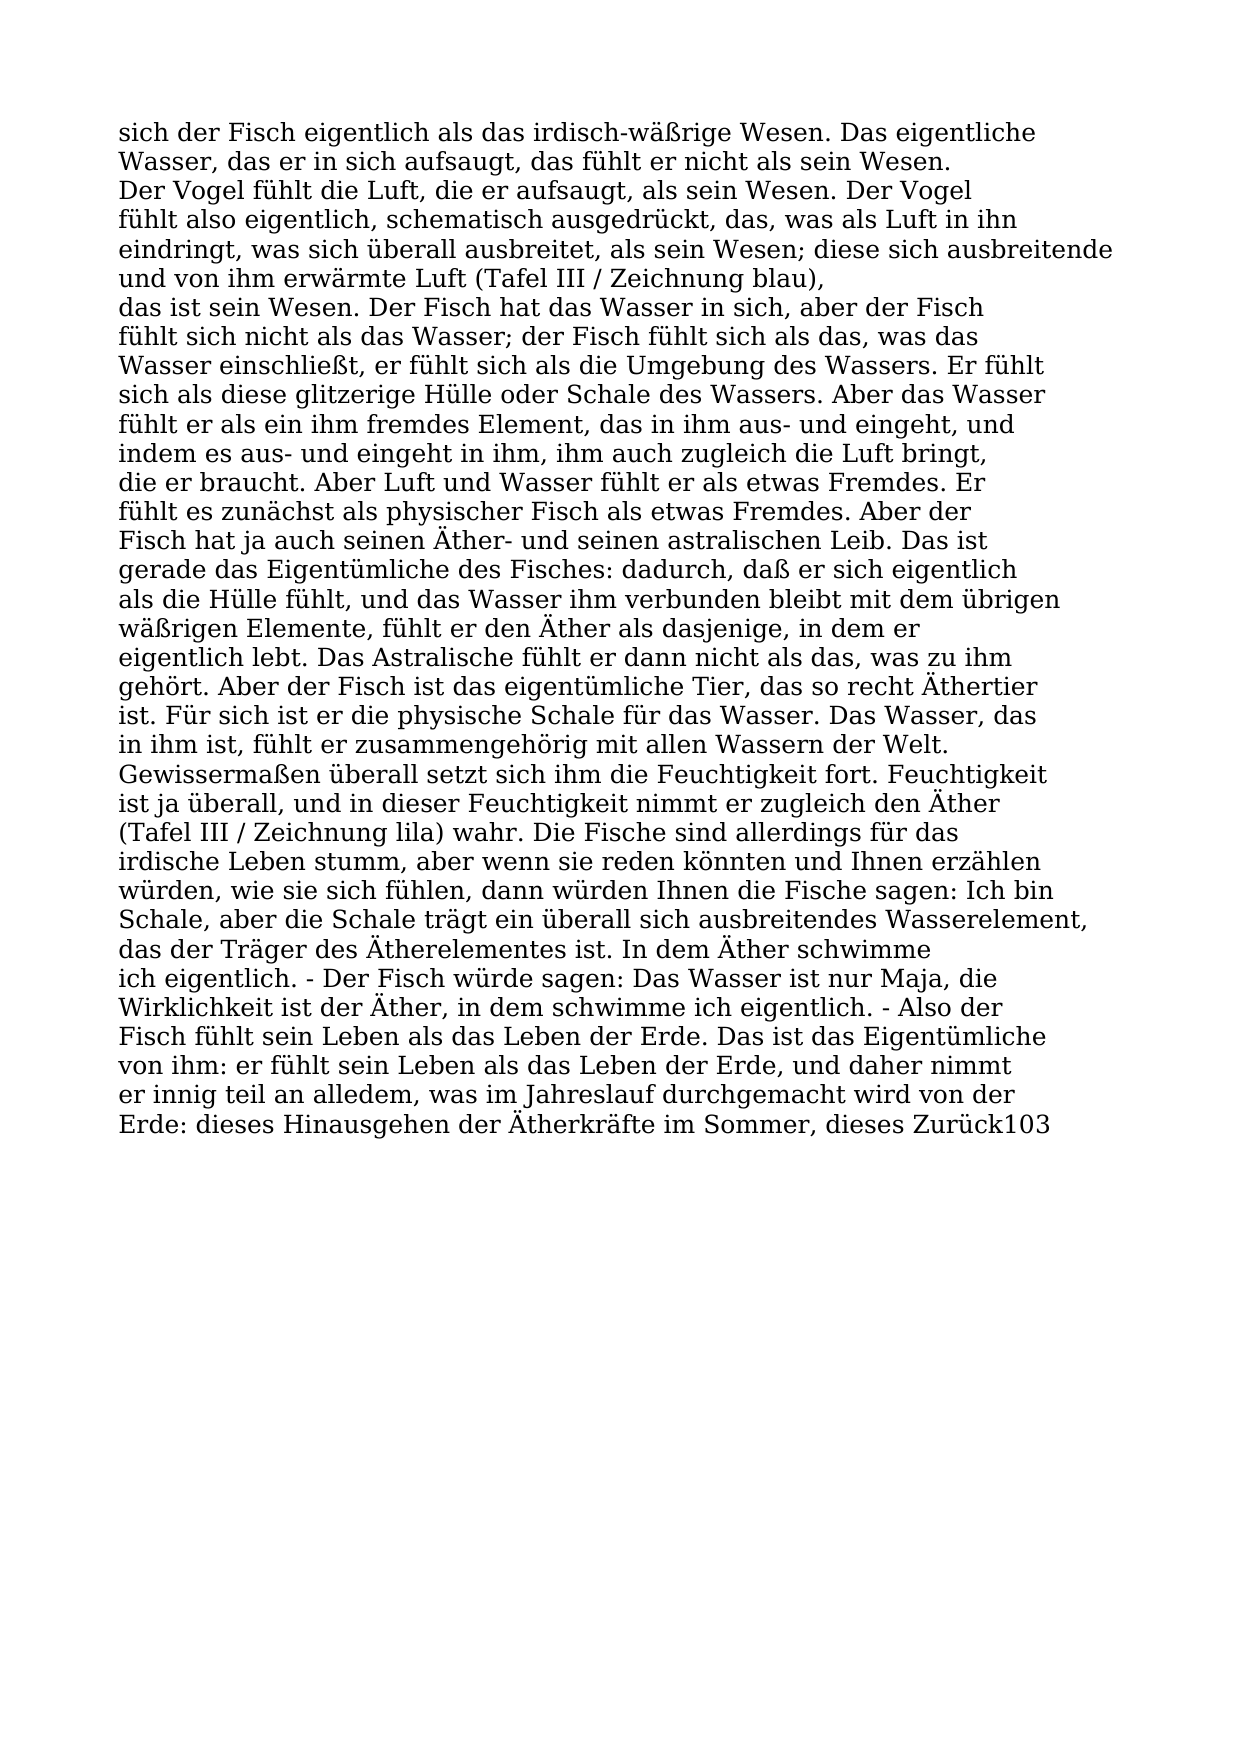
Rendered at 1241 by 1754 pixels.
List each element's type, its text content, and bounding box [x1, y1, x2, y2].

text Der Vogel fühlt die Luft, die er aufsaugt, als sein Wesen. Der Vogel [118, 176, 1122, 206]
text er innig teil an alledem, was im Jahreslauf durchgemacht wird von der [118, 1081, 1122, 1110]
text Wasser, das er in sich aufsaugt, das fühlt er nicht als sein Wesen. [118, 147, 1122, 176]
text ist. Für sich ist er die physische Schale für das Wasser. Das Wasser, das [118, 701, 1122, 731]
text das ist sein Wesen. Der Fisch hat das Wasser in sich, aber der Fisch [118, 293, 1122, 322]
text die er braucht. Aber Luft und Wasser fühlt er als etwas Fremdes. Er [118, 468, 1122, 497]
text fühlt es zunächst als physischer Fisch als etwas Fremdes. Aber der [118, 497, 1122, 526]
text ich eigentlich. - Der Fisch würde sagen: Das Wasser ist nur Maja, die [118, 964, 1122, 993]
text indem es aus- und eingeht in ihm, ihm auch zugleich die Luft bringt, [118, 439, 1122, 468]
text eigentlich lebt. Das Astralische fühlt er dann nicht als das, was zu ihm [118, 643, 1122, 672]
text Schale, aber die Schale trägt ein überall sich ausbreitendes Wasserelement, das der Träger des Ätherelementes ist. In dem Äther schwimme [118, 906, 1122, 964]
text Fisch hat ja auch seinen Äther- und seinen astralischen Leib. Das ist [118, 526, 1122, 556]
text sich der Fisch eigentlich als das irdisch-wäßrige Wesen. Das eigentliche [118, 118, 1122, 147]
text in ihm ist, fühlt er zusammengehörig mit allen Wassern der Welt. Gewissermaßen überall setzt sich ihm die Feuchtigkeit fort. Feuchtigkeit [118, 731, 1122, 789]
text eindringt, was sich überall ausbreitet, als sein Wesen; diese sich ausbreitende und von ihm erwärmte Luft (Tafel III / Zeichnung blau), [118, 235, 1122, 293]
text sich als diese glitzerige Hülle oder Schale des Wassers. Aber das Wasser [118, 381, 1122, 410]
text von ihm: er fühlt sein Leben als das Leben der Erde, und daher nimmt [118, 1051, 1122, 1081]
text irdische Leben stumm, aber wenn sie reden könnten und Ihnen erzählen [118, 847, 1122, 876]
text Erde: dieses Hinausgehen der Ätherkräfte im Sommer, dieses Zurück103 [118, 1110, 1122, 1139]
text ist ja überall, und in dieser Feuchtigkeit nimmt er zugleich den Äther [118, 789, 1122, 818]
text Fisch fühlt sein Leben als das Leben der Erde. Das ist das Eigentümliche [118, 1022, 1122, 1051]
text fühlt er als ein ihm fremdes Element, das in ihm aus- und eingeht, und [118, 410, 1122, 439]
text als die Hülle fühlt, und das Wasser ihm verbunden bleibt mit dem übrigen wäßrigen Elemente, fühlt er den Äther als dasjenige, in dem er [118, 585, 1122, 643]
text Wasser einschließt, er fühlt sich als die Umgebung des Wassers. Er fühlt [118, 351, 1122, 381]
text gehört. Aber der Fisch ist das eigentümliche Tier, das so recht Äthertier [118, 672, 1122, 701]
text (Tafel III / Zeichnung lila) wahr. Die Fische sind allerdings für das [118, 818, 1122, 847]
text fühlt also eigentlich, schematisch ausgedrückt, das, was als Luft in ihn [118, 206, 1122, 235]
text Wirklichkeit ist der Äther, in dem schwimme ich eigentlich. - Also der [118, 993, 1122, 1022]
text fühlt sich nicht als das Wasser; der Fisch fühlt sich als das, was das [118, 322, 1122, 351]
text gerade das Eigentümliche des Fisches: dadurch, daß er sich eigentlich [118, 556, 1122, 585]
text würden, wie sie sich fühlen, dann würden Ihnen die Fische sagen: Ich bin [118, 876, 1122, 906]
